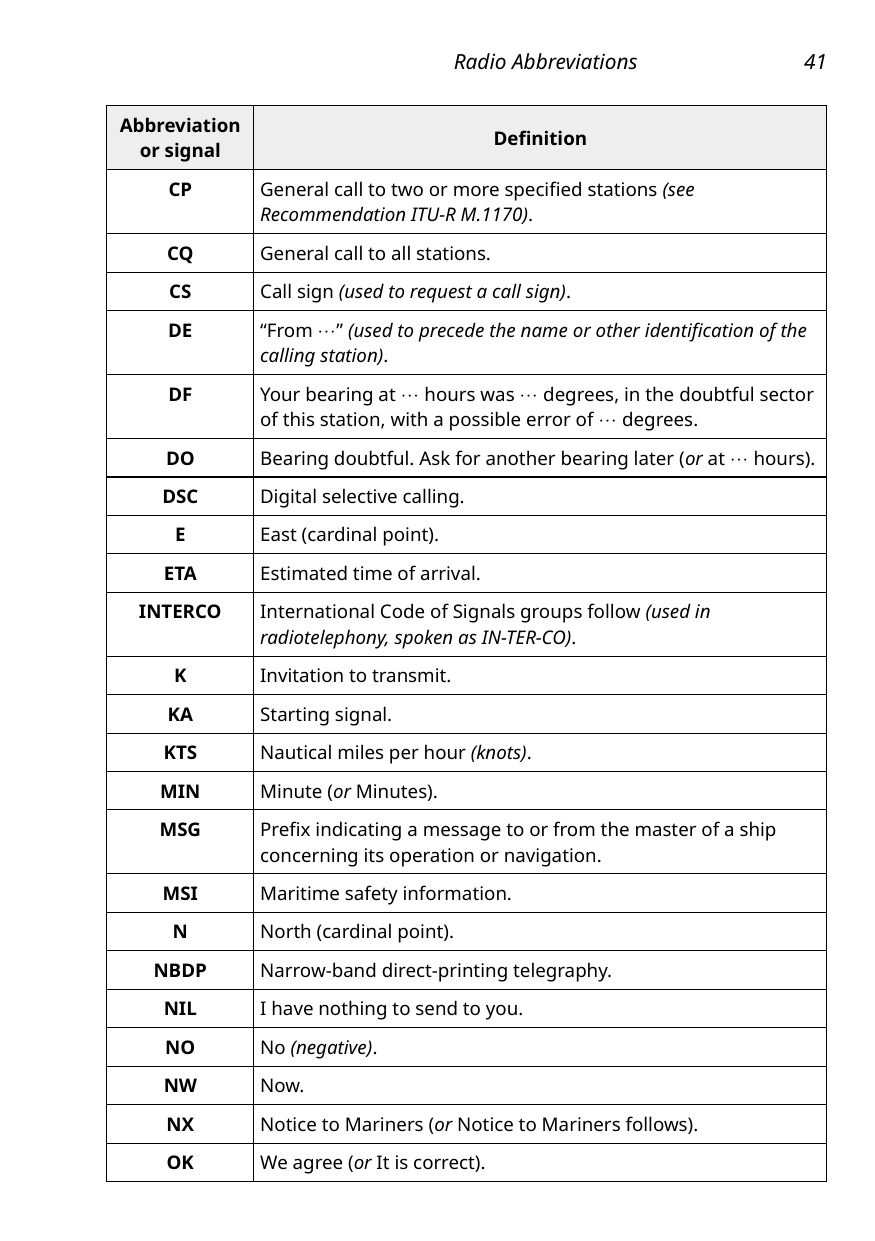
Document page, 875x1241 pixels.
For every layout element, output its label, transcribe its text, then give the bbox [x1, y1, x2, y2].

table_cell Call sign (used to request a call sign). [254, 273, 826, 310]
table_cell OK [107, 1144, 253, 1181]
table_cell NX [107, 1105, 253, 1142]
table_header Abbreviation or signal [107, 106, 253, 169]
table_cell North (cardinal point). [254, 913, 826, 950]
table_cell MSG [107, 810, 253, 873]
table_cell Digital selective calling. [254, 478, 826, 515]
table_cell NO [107, 1028, 253, 1066]
table_cell We agree (or It is correct). [254, 1144, 826, 1181]
table_cell K [107, 657, 253, 694]
table_cell Starting signal. [254, 695, 826, 732]
table_cell INTERCO [107, 593, 253, 656]
table_cell DE [107, 311, 253, 374]
table_header Definition [254, 106, 826, 169]
table_cell MIN [107, 772, 253, 809]
table_cell NIL [107, 990, 253, 1027]
table_cell I have nothing to send to you. [254, 990, 826, 1027]
table_cell NW [107, 1067, 253, 1104]
table_cell E [107, 516, 253, 553]
table_cell KA [107, 695, 253, 732]
table_cell Maritime safety information. [254, 874, 826, 912]
table_cell No (negative). [254, 1028, 826, 1066]
table_cell Invitation to transmit. [254, 657, 826, 694]
table_cell MSI [107, 874, 253, 912]
table_cell “From ” (used to precede the name or other identification of the calling station). [254, 311, 826, 374]
table_cell Narrow-band direct-printing telegraphy. [254, 951, 826, 989]
table_cell Your bearing at  hours was  degrees, in the doubtful sector of this station, with a possible error of  degrees. [254, 375, 826, 438]
table_cell Nautical miles per hour (knots). [254, 734, 826, 771]
table_cell N [107, 913, 253, 950]
table_cell KTS [107, 734, 253, 771]
table_cell DF [107, 375, 253, 438]
table_cell General call to two or more specified stations (see Recommendation ITU-R M.1170). [254, 170, 826, 233]
table_cell Now. [254, 1067, 826, 1104]
table_cell Prefix indicating a message to or from the master of a ship concerning its operation or navigation. [254, 810, 826, 873]
table_cell East (cardinal point). [254, 516, 826, 553]
table_cell DO [107, 439, 253, 476]
table_cell CP [107, 170, 253, 233]
table_cell Estimated time of arrival. [254, 554, 826, 592]
table_cell Notice to Mariners (or Notice to Mariners follows). [254, 1105, 826, 1142]
table_cell NBDP [107, 951, 253, 989]
table_cell DSC [107, 478, 253, 515]
table_cell CQ [107, 234, 253, 272]
table_cell CS [107, 273, 253, 310]
table_cell General call to all stations. [254, 234, 826, 272]
table_cell Minute (or Minutes). [254, 772, 826, 809]
table_cell ETA [107, 554, 253, 592]
table_cell Bearing doubtful. Ask for another bearing later (or at  hours). [254, 439, 826, 476]
table_cell International Code of Signals groups follow (used in radiotelephony, spoken as IN-TER-CO). [254, 593, 826, 656]
